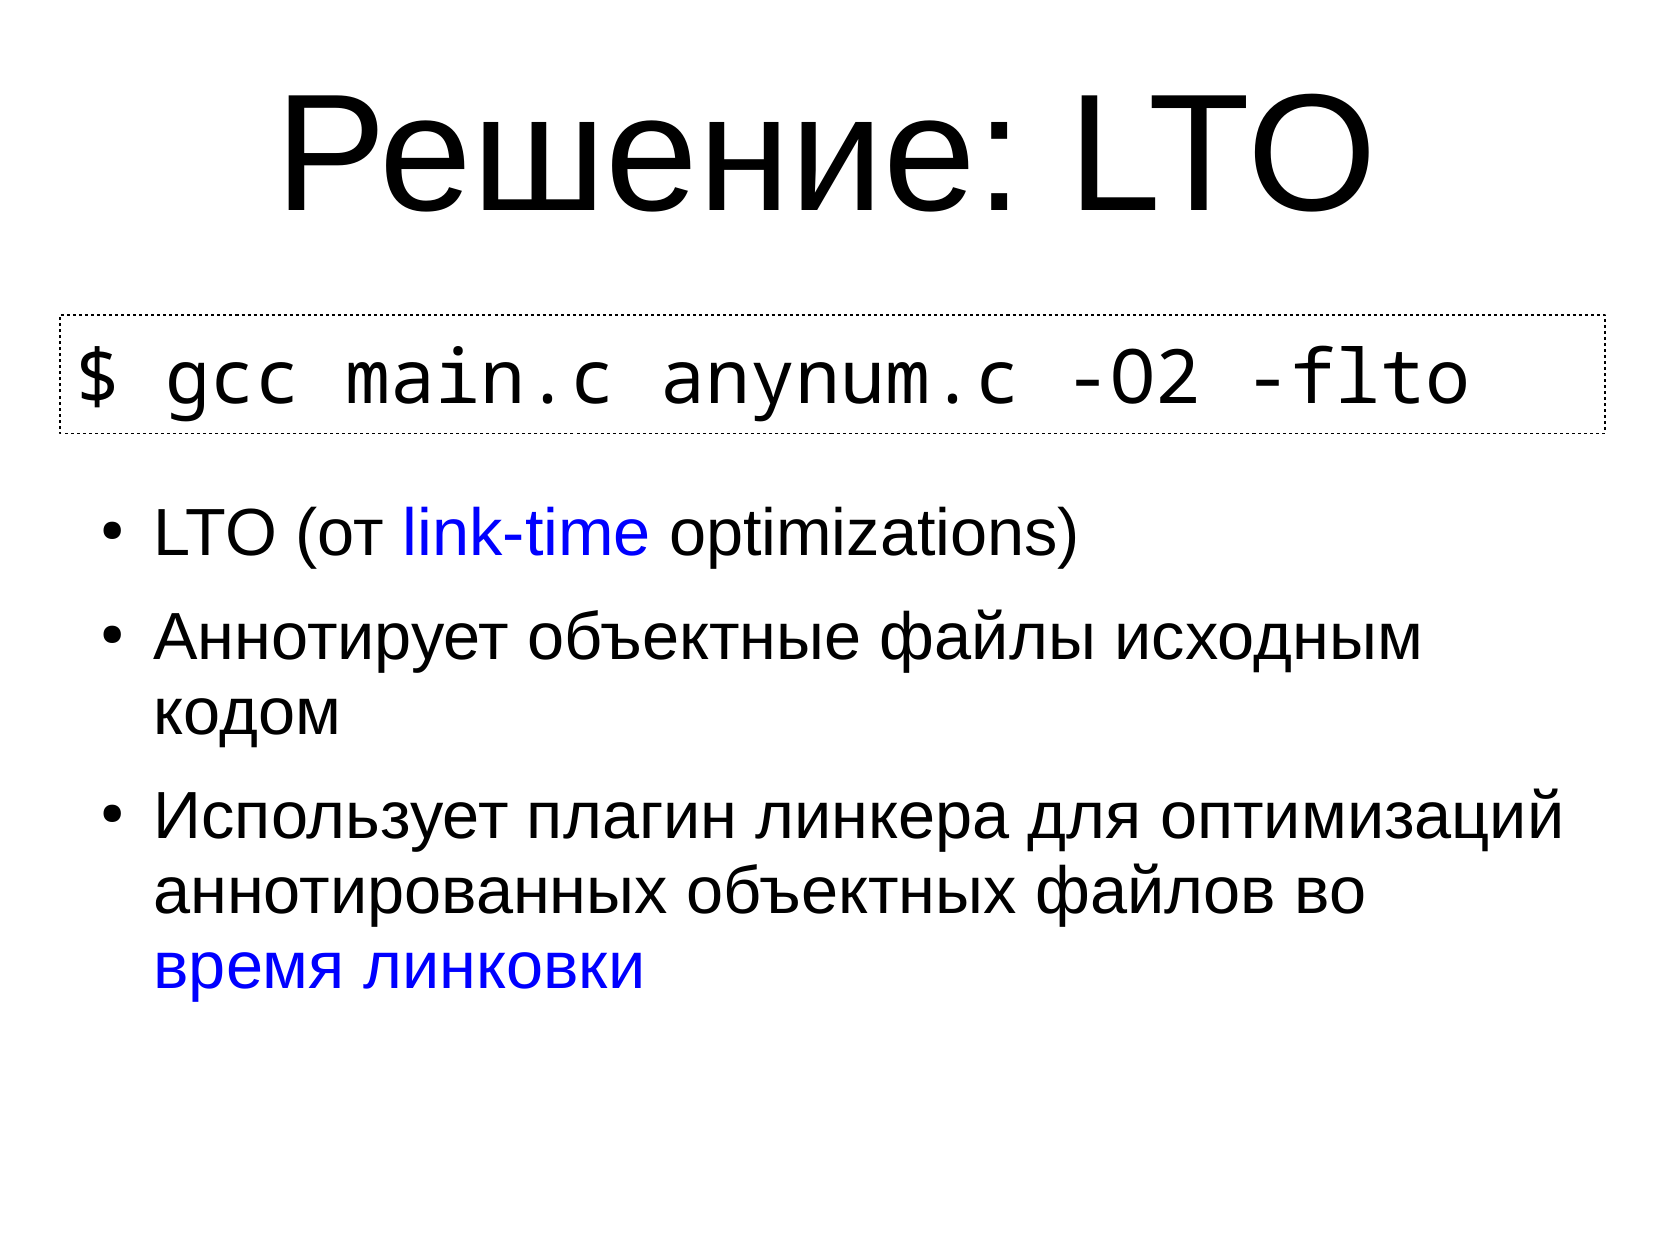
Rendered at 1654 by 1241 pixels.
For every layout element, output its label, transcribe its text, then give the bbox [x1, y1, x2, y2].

text_box $ gcc main.c anynum.c -O2 -flto [60, 315, 1606, 431]
list LTO (от link-time optimizations) Аннотирует объектные файлы исходным кодом Использует плагин линкера для оптимизаций аннотированных объектных файлов во время линковки [82, 495, 1571, 1051]
title Решение: LTO [82, 49, 1571, 257]
